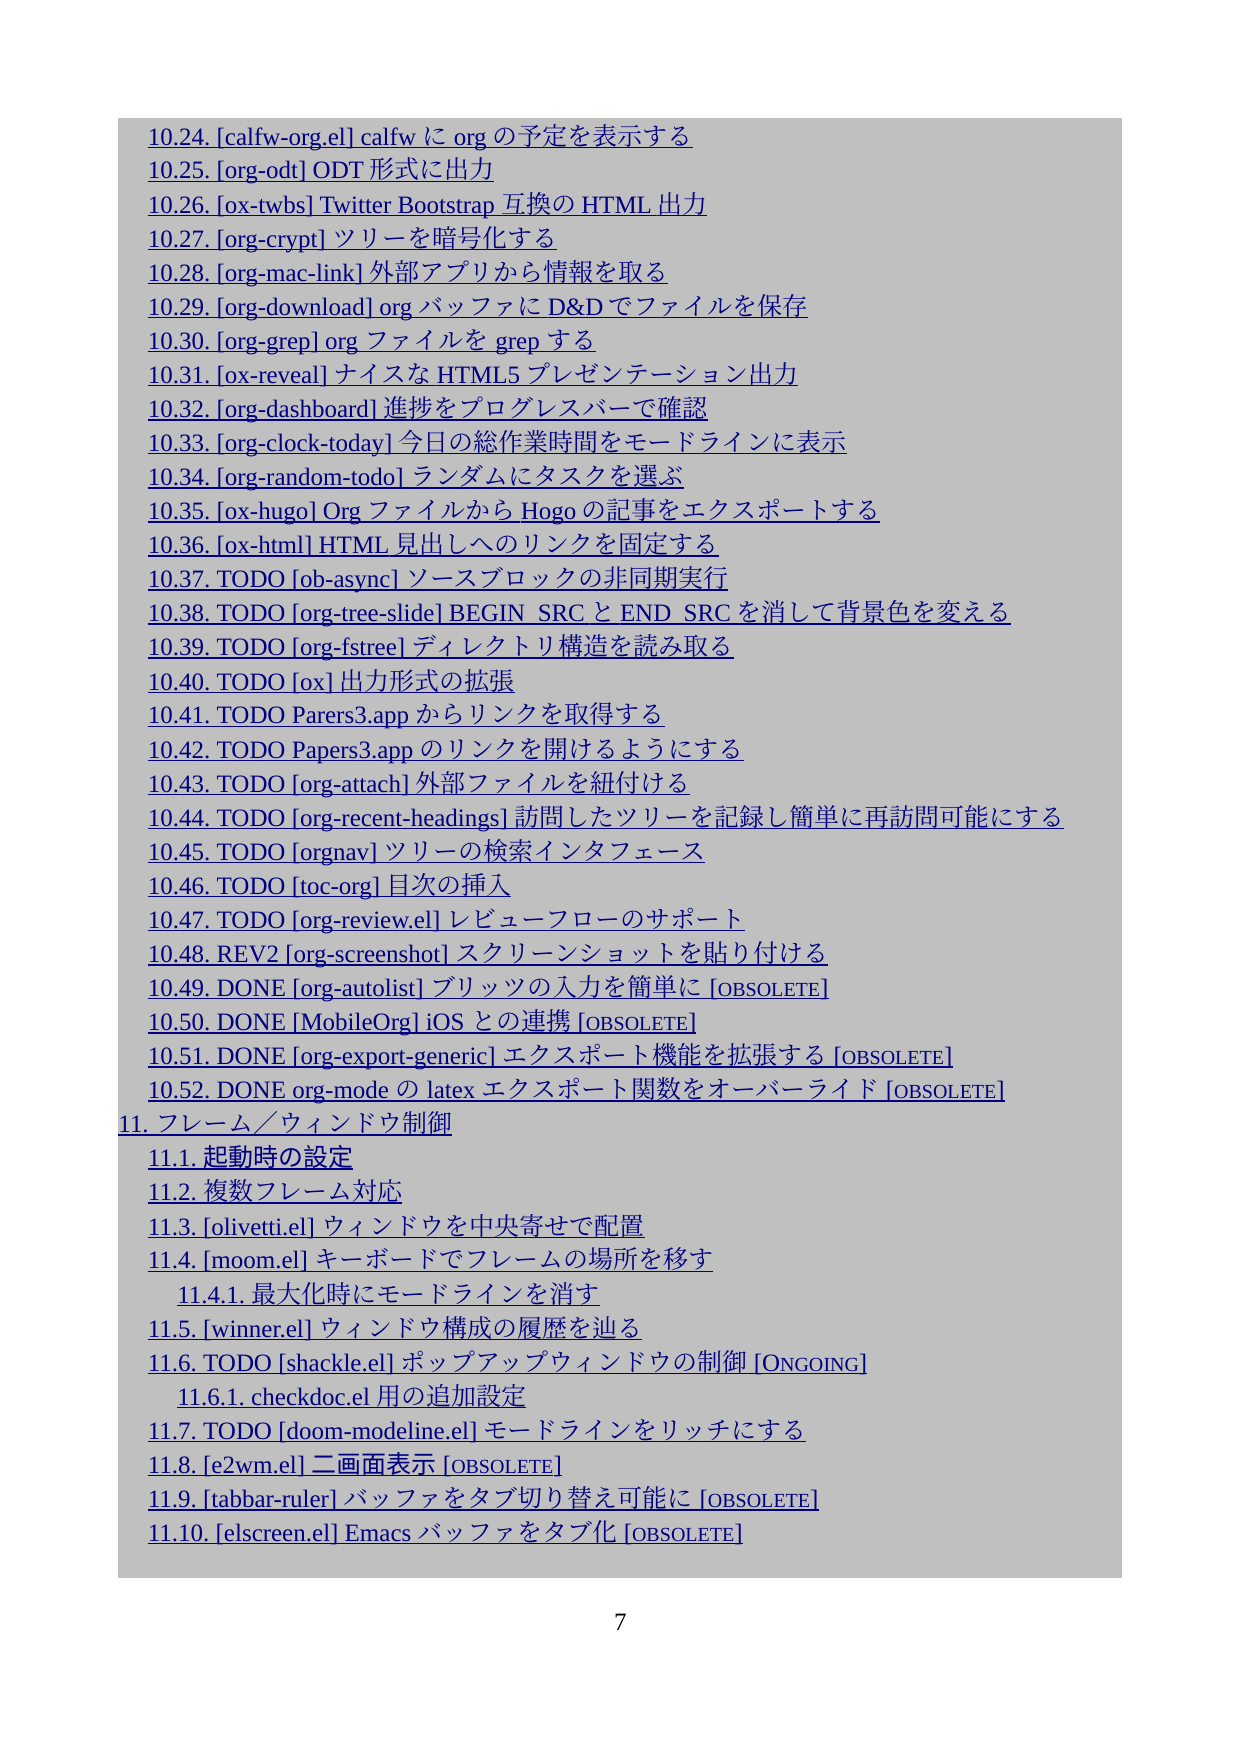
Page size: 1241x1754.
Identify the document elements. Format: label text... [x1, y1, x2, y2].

text 11.4. [moom.el] キーボードでフレームの場所を移す [148, 1242, 1122, 1276]
text 10.42. TODO Papers3.app のリンクを開けるようにする [148, 731, 1122, 765]
text 10.46. TODO [toc-org] 目次の挿入 [148, 867, 1122, 902]
text 10.52. DONE org-mode の latex エクスポート関数をオーバーライド [obsolete] [148, 1072, 1122, 1106]
text 10.24. [calfw-org.el] calfw に org の予定を表示する [148, 118, 1122, 152]
text 10.44. TODO [org-recent-headings] 訪問したツリーを記録し簡単に再訪問可能にする [148, 799, 1122, 833]
text 10.29. [org-download] org バッファにD&Dでファイルを保存 [148, 288, 1122, 322]
text 11.7. TODO [doom-modeline.el] モードラインをリッチにする [148, 1412, 1122, 1447]
text 10.33. [org-clock-today] 今日の総作業時間をモードラインに表示 [148, 425, 1122, 459]
text 11. フレーム／ウィンドウ制御 [118, 1106, 1122, 1140]
text 10.51. DONE [org-export-generic] エクスポート機能を拡張する [obsolete] [148, 1038, 1122, 1072]
text 10.32. [org-dashboard] 進捗をプログレスバーで確認 [148, 391, 1122, 425]
text 10.36. [ox-html] HTML見出しへのリンクを固定する [148, 527, 1122, 561]
text 10.40. TODO [ox] 出力形式の拡張 [148, 663, 1122, 697]
text 10.39. TODO [org-fstree] ディレクトリ構造を読み取る [148, 629, 1122, 663]
text 10.28. [org-mac-link] 外部アプリから情報を取る [148, 254, 1122, 288]
text 10.31. [ox-reveal] ナイスなHTML5プレゼンテーション出力 [148, 357, 1122, 391]
text 11.9. [tabbar-ruler] バッファをタブ切り替え可能に [obsolete] [148, 1481, 1122, 1515]
text 11.6. TODO [shackle.el] ポップアップウィンドウの制御 [Ongoing] [148, 1344, 1122, 1378]
text 10.30. [org-grep] org ファイルを grep する [148, 322, 1122, 357]
text 10.47. TODO [org-review.el] レビューフローのサポート [148, 902, 1122, 936]
text 10.48. REV2 [org-screenshot] スクリーンショットを貼り付ける [148, 936, 1122, 970]
text 10.34. [org-random-todo] ランダムにタスクを選ぶ [148, 459, 1122, 493]
text 11.8. [e2wm.el] 二画面表示 [obsolete] [148, 1447, 1122, 1481]
text 11.10. [elscreen.el] Emacs バッファをタブ化 [obsolete] [148, 1515, 1122, 1549]
text 10.41. TODO Parers3.app からリンクを取得する [148, 697, 1122, 731]
text 11.4.1. 最大化時にモードラインを消す [177, 1276, 1122, 1310]
text 10.50. DONE [MobileOrg] iOS との連携 [obsolete] [148, 1004, 1122, 1038]
text 10.37. TODO [ob-async] ソースブロックの非同期実行 [148, 561, 1122, 595]
text 10.45. TODO [orgnav] ツリーの検索インタフェース [148, 833, 1122, 867]
text 10.49. DONE [org-autolist] ブリッツの入力を簡単に [obsolete] [148, 970, 1122, 1004]
text 10.25. [org-odt] ODT形式に出力 [148, 152, 1122, 186]
text 11.5. [winner.el] ウィンドウ構成の履歴を辿る [148, 1310, 1122, 1344]
text 11.3. [olivetti.el] ウィンドウを中央寄せで配置 [148, 1208, 1122, 1242]
text 10.35. [ox-hugo] OrgファイルからHogoの記事をエクスポートする [148, 493, 1122, 527]
text 10.27. [org-crypt] ツリーを暗号化する [148, 220, 1122, 254]
text 10.26. [ox-twbs] Twitter Bootstrap 互換のHTML出力 [148, 186, 1122, 220]
text 10.43. TODO [org-attach] 外部ファイルを紐付ける [148, 765, 1122, 799]
text 11.6.1. checkdoc.el 用の追加設定 [177, 1378, 1122, 1412]
text 11.2. 複数フレーム対応 [148, 1174, 1122, 1208]
text 10.38. TODO [org-tree-slide] BEGIN_SRCとEND_SRCを消して背景色を変える [148, 595, 1122, 629]
text 11.1. 起動時の設定 [148, 1140, 1122, 1174]
